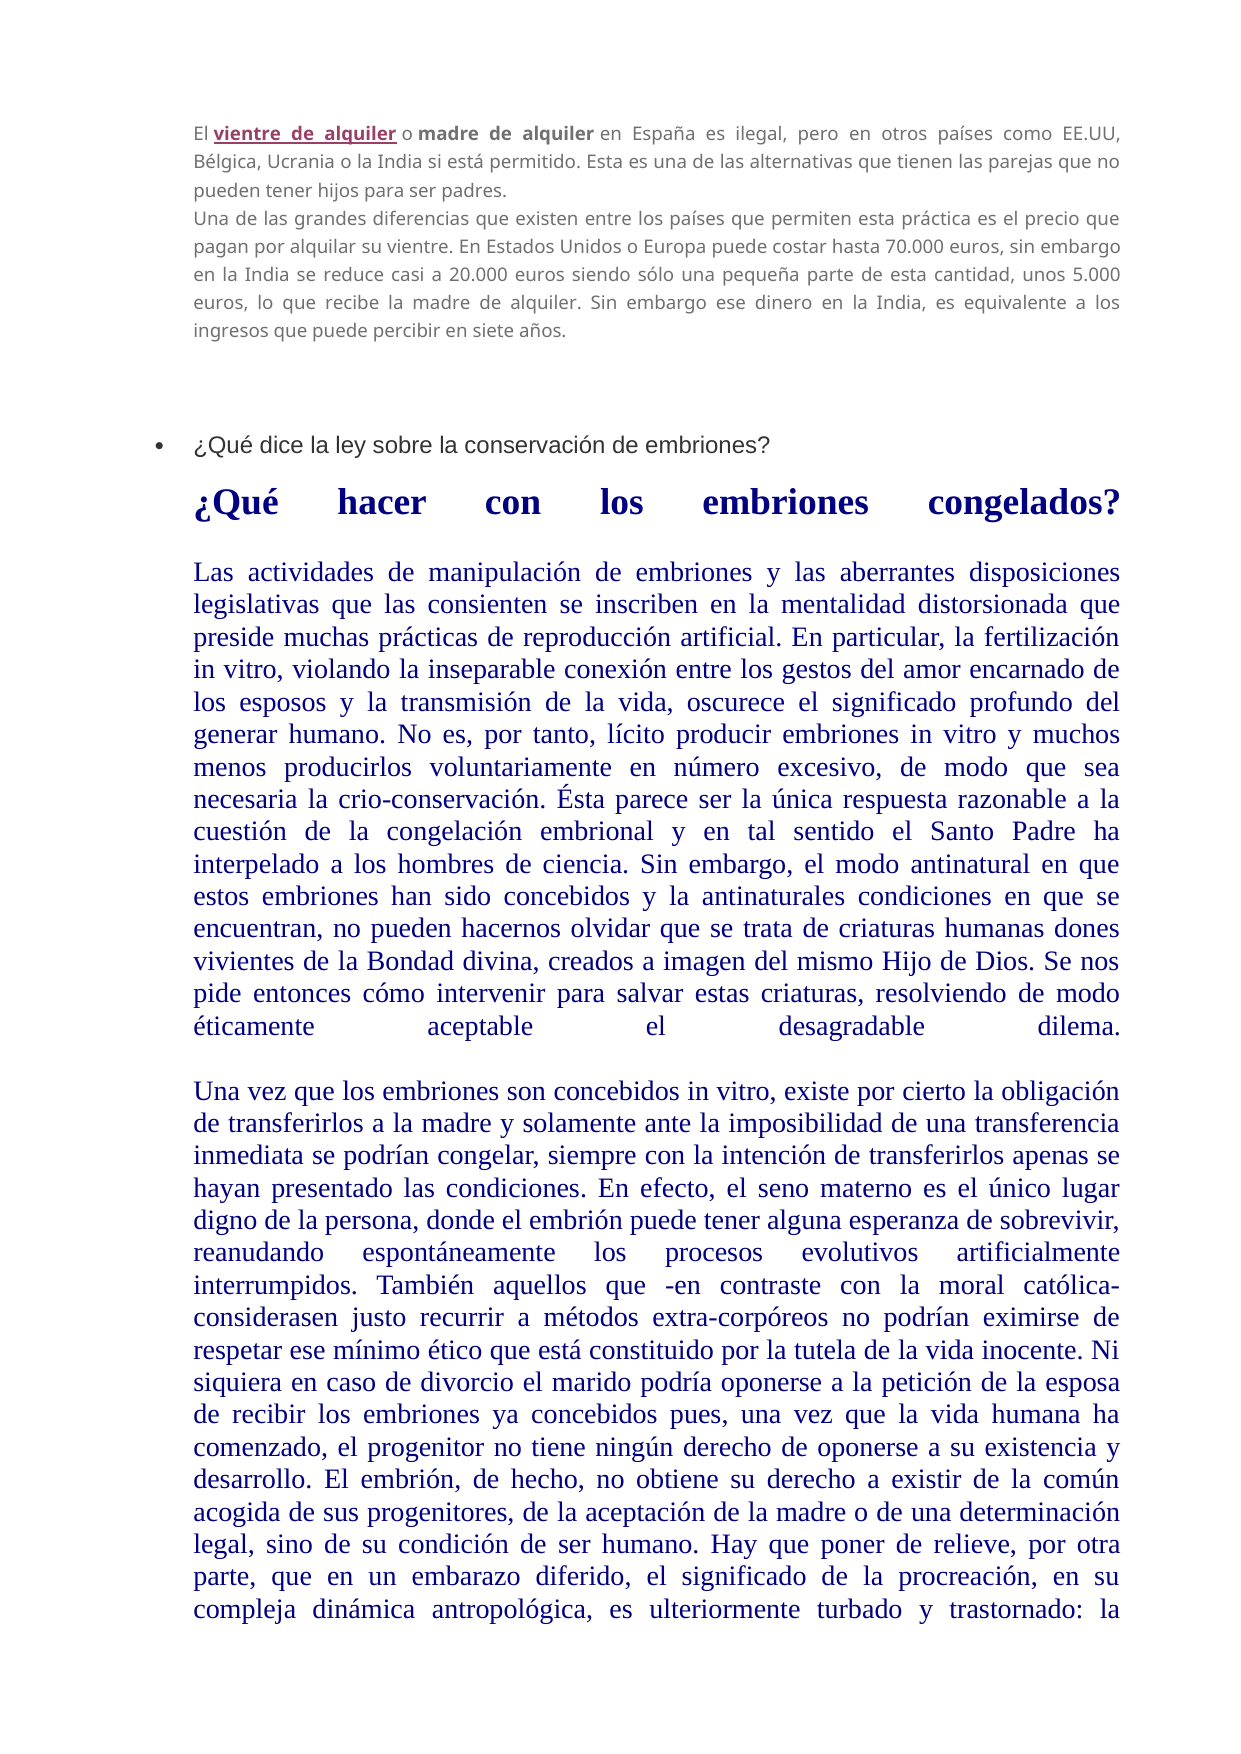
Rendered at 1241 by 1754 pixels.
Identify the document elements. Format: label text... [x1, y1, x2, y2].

text ¿Qué hacer con los embriones congelados? Las actividades de manipulación de embriones y las aberrantes disposiciones legislativas que las consienten se inscriben en la mentalidad distorsionada que preside muchas prácticas de reproducción artificial. En particular, la fertilización in vitro, violando la inseparable conexión entre los gestos del amor encarnado de los esposos y la transmisión de la vida, oscurece el significado profundo del generar humano. No es, por tanto, lícito producir embriones in vitro y muchos menos producirlos voluntariamente en número excesivo, de modo que sea necesaria la crio-conservación. Ésta parece ser la única respuesta razonable a la cuestión de la congelación embrional y en tal sentido el Santo Padre ha interpelado a los hombres de ciencia. Sin embargo, el modo antinatural en que estos embriones han sido concebidos y la antinaturales condiciones en que se encuentran, no pueden hacernos olvidar que se trata de criaturas humanas dones vivientes de la Bondad divina, creados a imagen del mismo Hijo de Dios. Se nos pide entonces cómo intervenir para salvar estas criaturas, resolviendo de modo éticamente aceptable el desagradable dilema. Una vez que los embriones son concebidos in vitro, existe por cierto la obligación de transferirlos a la madre y solamente ante la imposibilidad de una transferencia inmediata se podrían congelar, siempre con la intención de transferirlos apenas se hayan presentado las condiciones. En efecto, el seno materno es el único lugar digno de la persona, donde el embrión puede tener alguna esperanza de sobrevivir, reanudando espontáneamente los procesos evolutivos artificialmente interrumpidos. También aquellos que -en contraste con la moral católica- considerasen justo recurrir a métodos extra-corpóreos no podrían eximirse de respetar ese mínimo ético que está constituido por la tutela de la vida inocente. Ni siquiera en caso de divorcio el marido podría oponerse a la petición de la esposa de recibir los embriones ya concebidos pues, una vez que la vida humana ha comenzado, el progenitor no tiene ningún derecho de oponerse a su existencia y desarrollo. El embrión, de hecho, no obtiene su derecho a existir de la común acogida de sus progenitores, de la aceptación de la madre o de una determinación legal, sino de su condición de ser humano. Hay que poner de relieve, por otra parte, que en un embarazo diferido, el significado de la procreación, en su compleja dinámica antropológica, es ulteriormente turbado y trastornado: la [193, 480, 1122, 1624]
list ¿Qué dice la ley sobre la conservación de embriones? [156, 428, 1122, 459]
text Una de las grandes diferencias que existen entre los países que permiten esta práctica es el precio que pagan por alquilar su vientre. En Estados Unidos o Europa puede costar hasta 70.000 euros, sin embargo en la India se reduce casi a 20.000 euros siendo sólo una pequeña parte de esta cantidad, unos 5.000 euros, lo que recibe la madre de alquiler. Sin embargo ese dinero en la India, es equivalente a los ingresos que puede percibir en siete años. [193, 202, 1122, 343]
text El vientre de alquiler o madre de alquiler en España es ilegal, pero en otros países como EE.UU, Bélgica, Ucrania o la India si está permitido. Esta es una de las alternativas que tienen las parejas que no pueden tener hijos para ser padres. [193, 118, 1122, 202]
